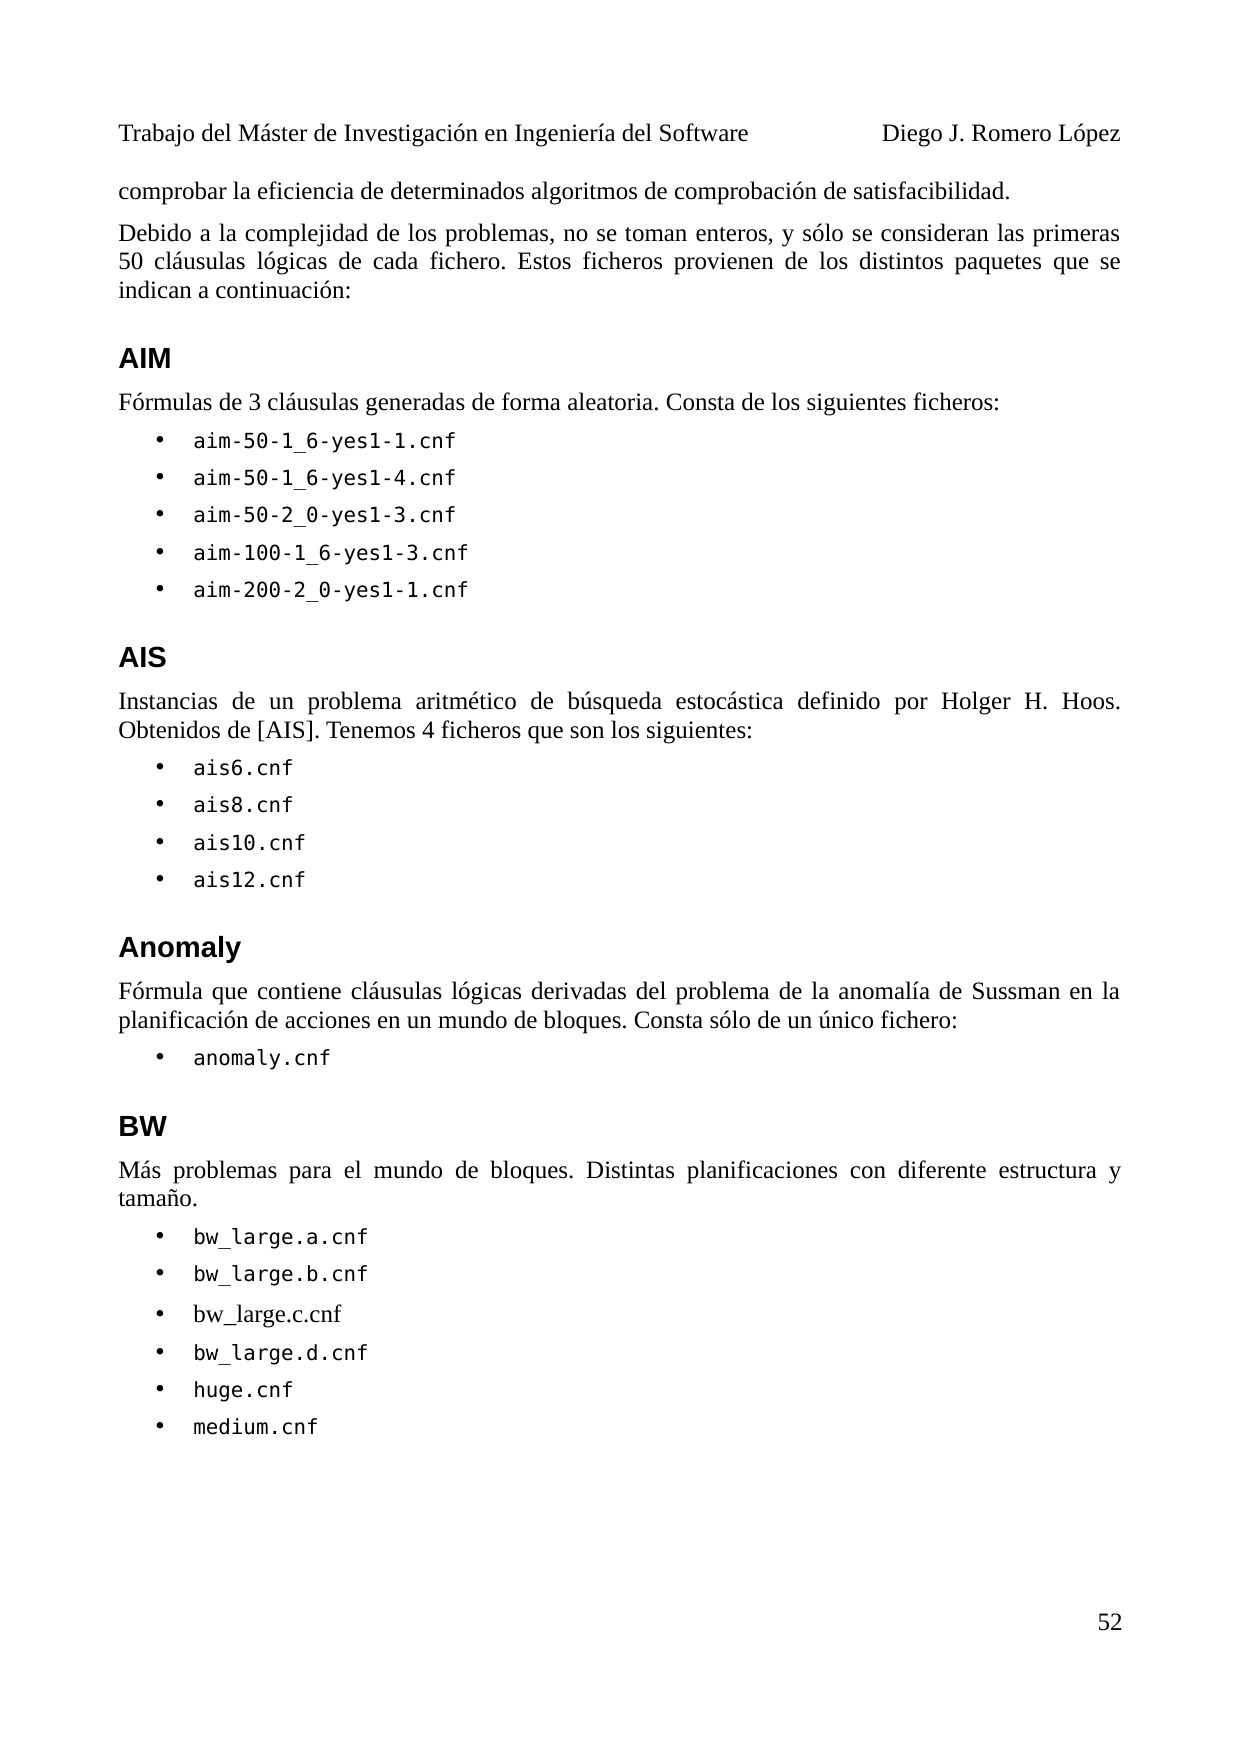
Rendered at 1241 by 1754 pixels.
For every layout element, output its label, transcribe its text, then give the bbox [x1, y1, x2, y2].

text Fórmula que contiene cláusulas lógicas derivadas del problema de la anomalía de Sussman en la planificación de acciones en un mundo de bloques. Consta sólo de un único fichero: [118, 976, 1122, 1034]
list bw_large.d.cnf [156, 1341, 1122, 1365]
subtitle AIS [118, 640, 1122, 674]
text Debido a la complejidad de los problemas, no se toman enteros, y sólo se consideran las primeras 50 cláusulas lógicas de cada fichero. Estos ficheros provienen de los distintos paquetes que se indican a continuación: [118, 218, 1122, 304]
text Más problemas para el mundo de bloques. Distintas planificaciones con diferente estructura y tamaño. [118, 1155, 1122, 1212]
text Instancias de un problema aritmético de búsqueda estocástica definido por Holger H. Hoos. Obtenidos de [AIS]. Tenemos 4 ficheros que son los siguientes: [118, 686, 1122, 744]
subtitle Anomaly [118, 930, 1122, 964]
list bw_large.c.cnf [156, 1299, 1122, 1328]
list ais10.cnf [156, 831, 1122, 856]
list aim-100-1_6-yes1-3.cnf [156, 541, 1122, 565]
list aim-50-1_6-yes1-1.cnf [156, 429, 1122, 453]
list medium.cnf [156, 1415, 1122, 1440]
list bw_large.b.cnf [156, 1262, 1122, 1287]
subtitle BW [118, 1109, 1122, 1142]
list ais8.cnf [156, 793, 1122, 818]
list ais6.cnf [156, 756, 1122, 781]
list huge.cnf [156, 1378, 1122, 1403]
list aim-50-2_0-yes1-3.cnf [156, 503, 1122, 528]
list aim-200-2_0-yes1-1.cnf [156, 578, 1122, 603]
list ais12.cnf [156, 868, 1122, 893]
list aim-50-1_6-yes1-4.cnf [156, 466, 1122, 491]
list bw_large.a.cnf [156, 1225, 1122, 1249]
subtitle AIM [118, 341, 1122, 375]
list anomaly.cnf [156, 1046, 1122, 1071]
text Fórmulas de 3 cláusulas generadas de forma aleatoria. Consta de los siguientes ficheros: [118, 387, 1122, 416]
text comprobar la eficiencia de determinados algoritmos de comprobación de satisfacibilidad. [118, 176, 1122, 205]
